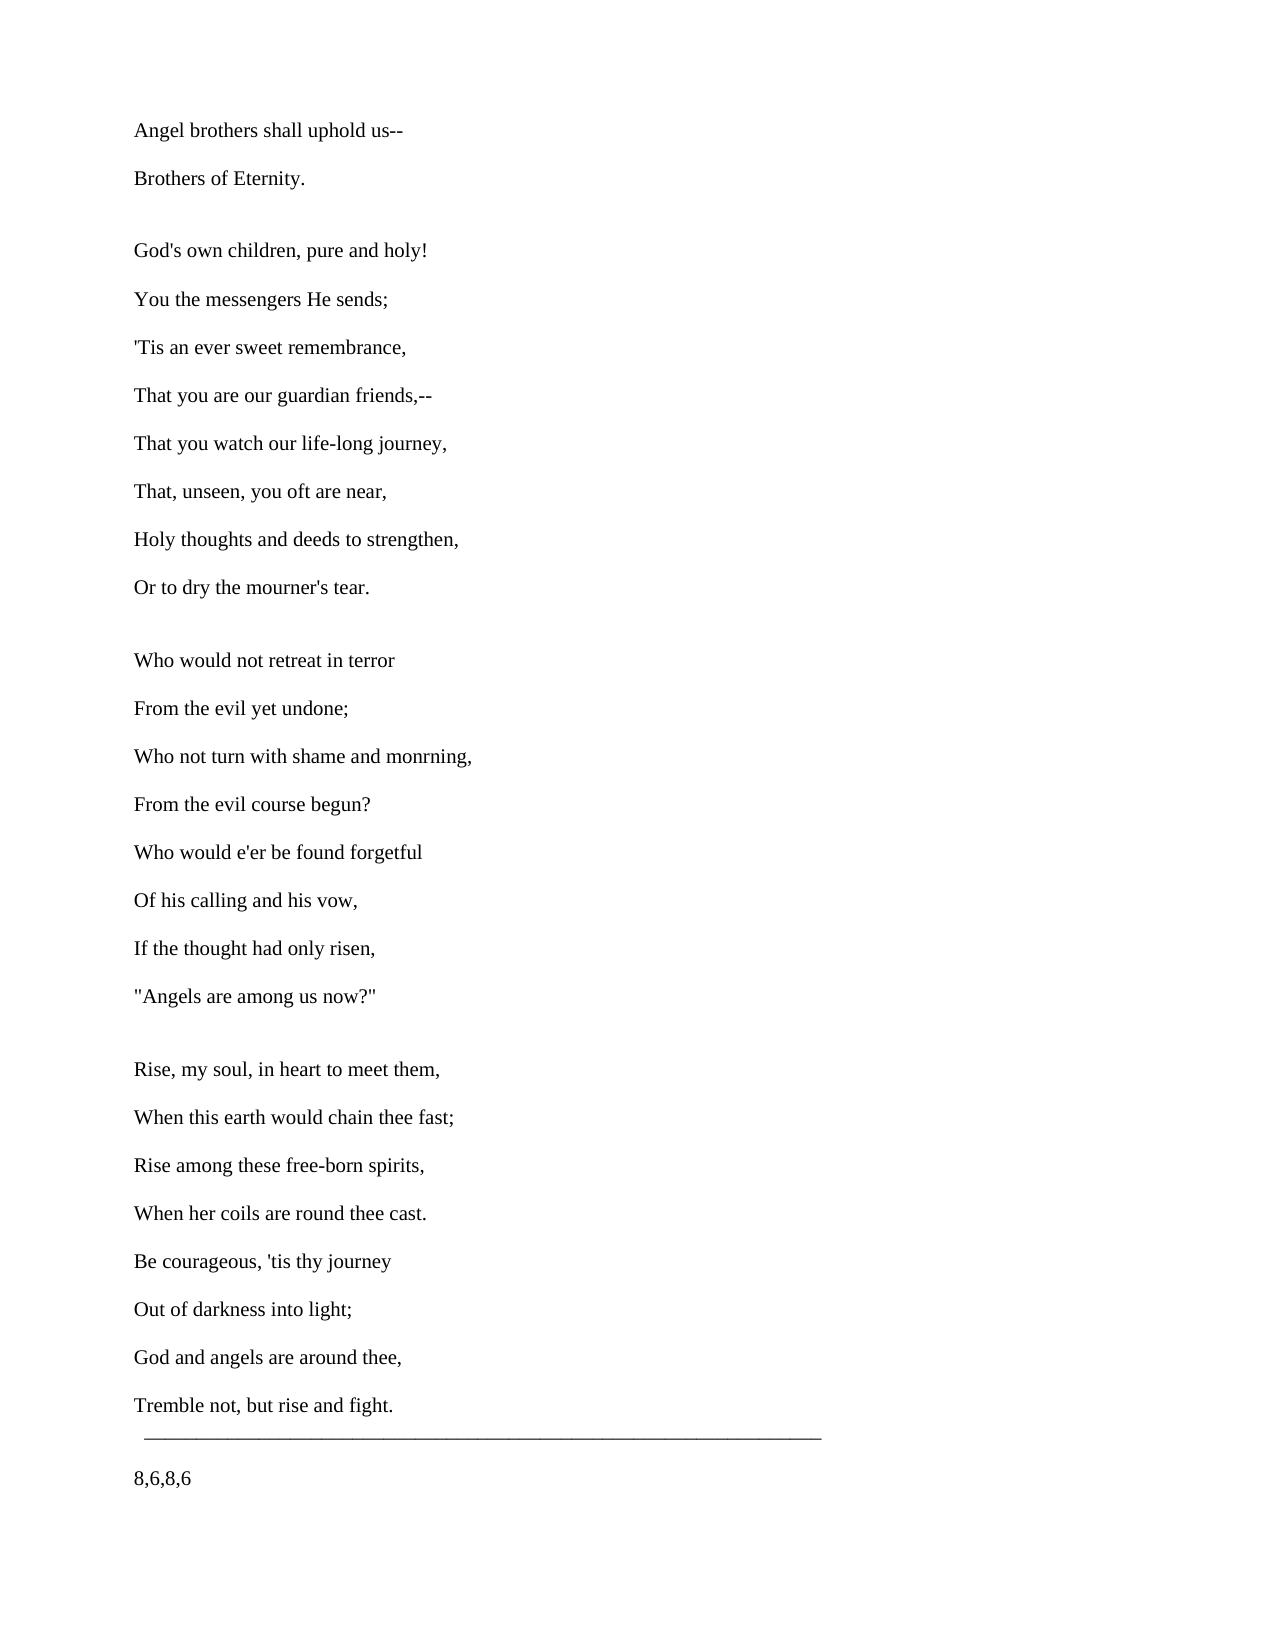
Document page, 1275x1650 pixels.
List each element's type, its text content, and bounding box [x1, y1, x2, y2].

text When this earth would chain thee fast; [118, 1105, 1157, 1129]
text Who would not retreat in terror [118, 647, 1157, 672]
text 'Tis an ever sweet remembrance, [118, 335, 1157, 359]
text Who would e'er be found forgetful [118, 840, 1157, 864]
text Angel brothers shall uphold us-- [118, 118, 1157, 142]
text God's own children, pure and holy! [118, 238, 1157, 262]
text Or to dry the mourner's tear. [118, 575, 1157, 599]
text Brothers of Eternity. [118, 166, 1157, 190]
text Out of darkness into light; [118, 1297, 1157, 1321]
text Who not turn with shame and monrning, [118, 744, 1157, 768]
text Of his calling and his vow, [118, 888, 1157, 912]
text That you are our guardian friends,-- [118, 383, 1157, 407]
text From the evil course begun? [118, 792, 1157, 816]
text _________________________________________________________________ [118, 1417, 1157, 1442]
text Rise, my soul, in heart to meet them, [118, 1057, 1157, 1081]
text God and angels are around thee, [118, 1345, 1157, 1369]
text If the thought had only risen, [118, 936, 1157, 960]
text Tremble not, but rise and fight. [118, 1393, 1157, 1417]
text "Angels are among us now?" [118, 984, 1157, 1008]
text From the evil yet undone; [118, 696, 1157, 720]
text When her coils are round thee cast. [118, 1201, 1157, 1225]
text Holy thoughts and deeds to strengthen, [118, 527, 1157, 551]
text That, unseen, you oft are near, [118, 479, 1157, 503]
text Rise among these free-born spirits, [118, 1153, 1157, 1177]
text Be courageous, 'tis thy journey [118, 1249, 1157, 1273]
text 8,6,8,6 [118, 1466, 1157, 1490]
text That you watch our life-long journey, [118, 431, 1157, 455]
text You the messengers He sends; [118, 287, 1157, 311]
